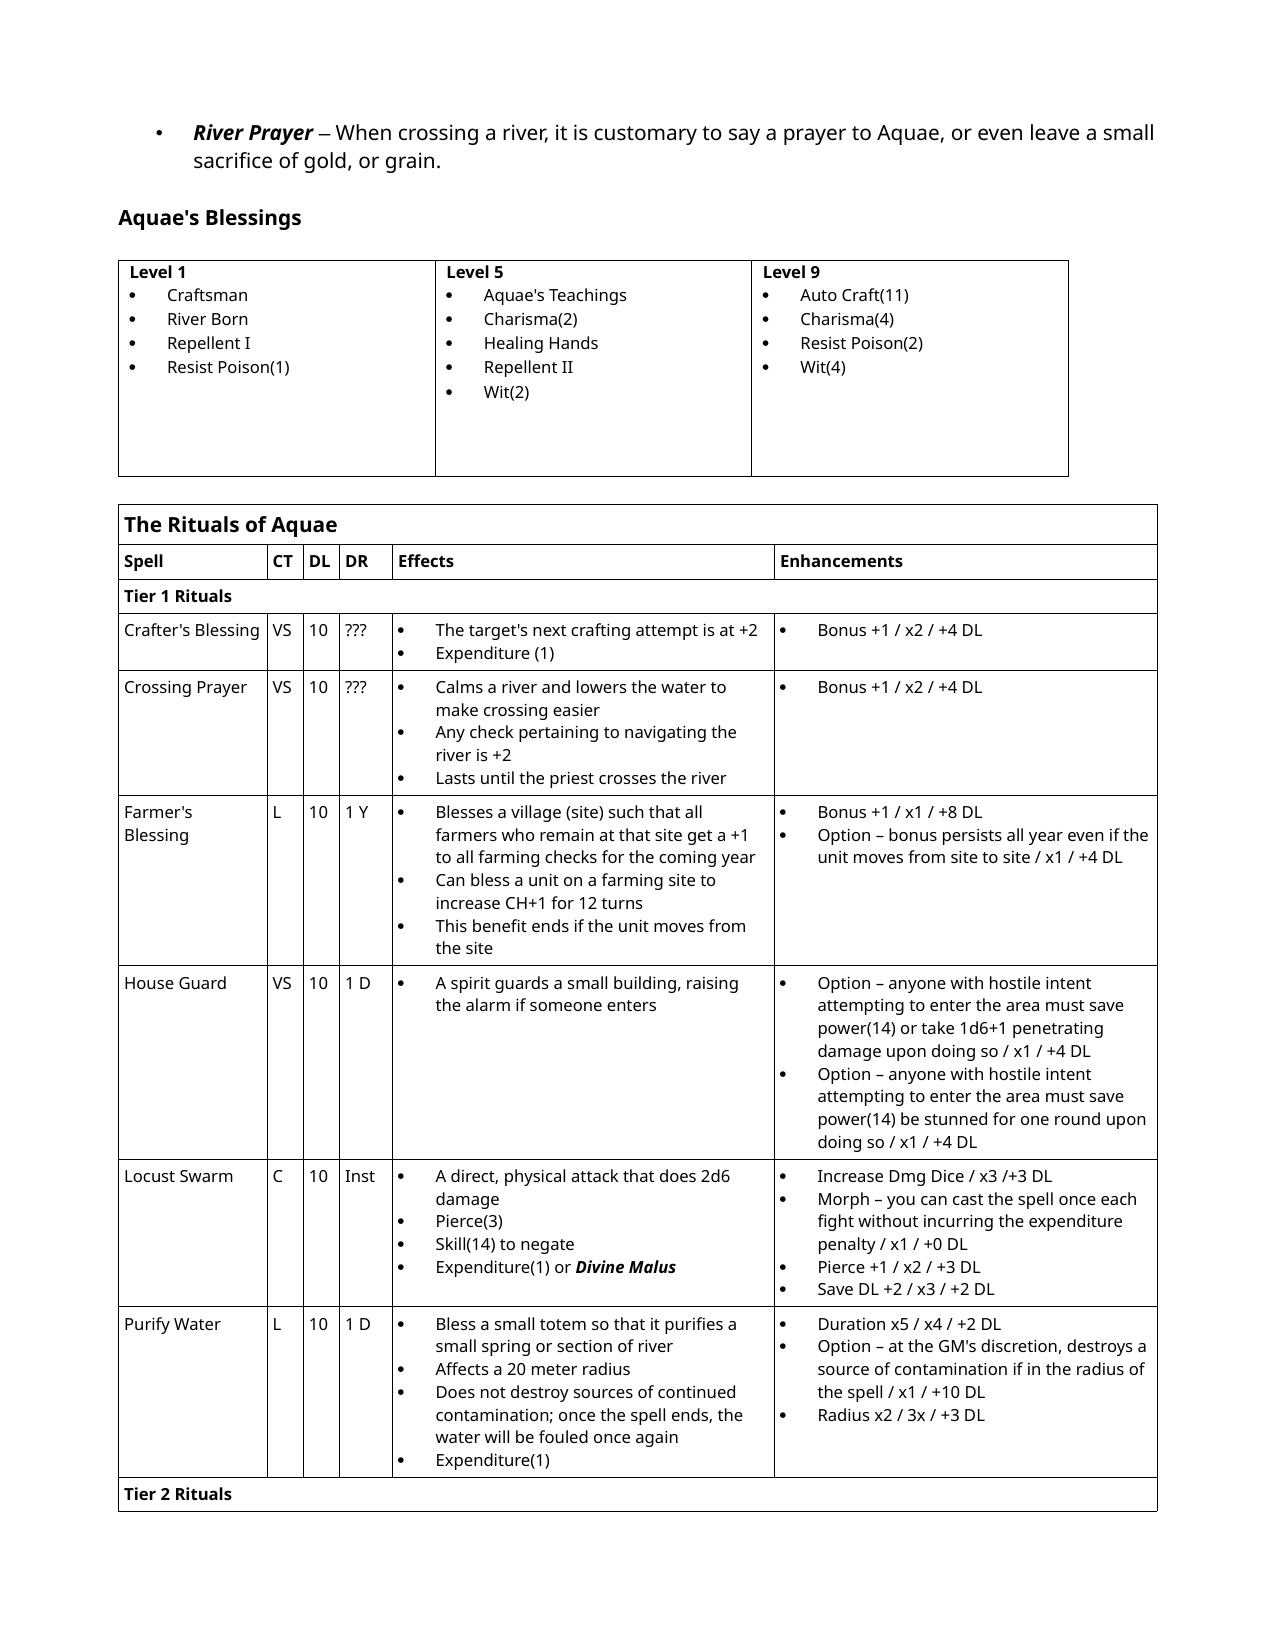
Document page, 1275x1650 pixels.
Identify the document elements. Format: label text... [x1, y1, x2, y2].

table_cell Auto Craft(11) Charisma(4) Resist Poison(2) Wit(4) [752, 283, 1068, 476]
table_cell L [268, 1307, 303, 1477]
table_cell Aquae's Teachings Charisma(2) Healing Hands Repellent II Wit(2) [436, 283, 751, 476]
table_cell Purify Water [119, 1307, 267, 1477]
table_cell DL [304, 545, 339, 578]
table_header Level 5 [436, 261, 751, 283]
table_cell VS [268, 671, 303, 795]
table_cell Bonus +1 / x1 / +8 DL Option – bonus persists all year even if the unit moves from site to site / x1 / +4 DL [775, 796, 1157, 965]
table_cell ??? [340, 671, 392, 795]
table_cell CT [268, 545, 303, 578]
list River Prayer – When crossing a river, it is customary to say a prayer to Aquae, or even leave a small sacrifice of gold, or grain. [156, 118, 1157, 175]
table_cell 1 Y [340, 796, 392, 965]
table_cell Tier 2 Rituals [119, 1478, 1157, 1511]
table_cell 10 [304, 671, 339, 795]
table_cell Crafter's Blessing [119, 614, 267, 670]
table_cell VS [268, 614, 303, 670]
table_cell 1 D [340, 1307, 392, 1477]
table_cell Bless a small totem so that it purifies a small spring or section of river Affects a 20 meter radius Does not destroy sources of continued contamination; once the spell ends, the water will be fouled once again Expenditure(1) [393, 1307, 774, 1477]
table_cell Calms a river and lowers the water to make crossing easier Any check pertaining to navigating the river is +2 Lasts until the priest crosses the river [393, 671, 774, 795]
table_cell 10 [304, 614, 339, 670]
table_cell Increase Dmg Dice / x3 /+3 DL Morph – you can cast the spell once each fight without incurring the expenditure penalty / x1 / +0 DL Pierce +1 / x2 / +3 DL Save DL +2 / x3 / +2 DL [775, 1160, 1157, 1306]
table_cell Bonus +1 / x2 / +4 DL [775, 614, 1157, 670]
table_cell Bonus +1 / x2 / +4 DL [775, 671, 1157, 795]
table_cell Crossing Prayer [119, 671, 267, 795]
table_cell The target's next crafting attempt is at +2 Expenditure (1) [393, 614, 774, 670]
table_cell DR [340, 545, 392, 578]
table_cell 1 D [340, 966, 392, 1159]
table_cell L [268, 796, 303, 965]
text Aquae's Blessings [118, 203, 1157, 232]
table_header Level 1 [119, 261, 435, 283]
table_cell Inst [340, 1160, 392, 1306]
table_cell Duration x5 / x4 / +2 DL Option – at the GM's discretion, destroys a source of contamination if in the radius of the spell / x1 / +10 DL Radius x2 / 3x / +3 DL [775, 1307, 1157, 1477]
table_cell 10 [304, 1160, 339, 1306]
table_cell Spell [119, 545, 267, 578]
table_cell Tier 1 Rituals [119, 580, 1157, 613]
table_cell 10 [304, 796, 339, 965]
table_cell VS [268, 966, 303, 1159]
table_header Level 9 [752, 261, 1068, 283]
table_header The Rituals of Aquae [119, 505, 1157, 544]
table_cell Craftsman River Born Repellent I Resist Poison(1) [119, 283, 435, 476]
table_cell 10 [304, 1307, 339, 1477]
table_cell Option – anyone with hostile intent attempting to enter the area must save power(14) or take 1d6+1 penetrating damage upon doing so / x1 / +4 DL Option – anyone with hostile intent attempting to enter the area must save power(14) be stunned for one round upon doing so / x1 / +4 DL [775, 966, 1157, 1159]
table_cell Locust Swarm [119, 1160, 267, 1306]
table_cell C [268, 1160, 303, 1306]
table_cell House Guard [119, 966, 267, 1159]
table_cell A direct, physical attack that does 2d6 damage Pierce(3) Skill(14) to negate Expenditure(1) or Divine Malus [393, 1160, 774, 1306]
table_cell Enhancements [775, 545, 1157, 578]
table_cell Blesses a village (site) such that all farmers who remain at that site get a +1 to all farming checks for the coming year Can bless a unit on a farming site to increase CH+1 for 12 turns This benefit ends if the unit moves from the site [393, 796, 774, 965]
table_cell Effects [393, 545, 774, 578]
table_cell Farmer's Blessing [119, 796, 267, 965]
table_cell A spirit guards a small building, raising the alarm if someone enters [393, 966, 774, 1159]
table_cell 10 [304, 966, 339, 1159]
table_cell ??? [340, 614, 392, 670]
